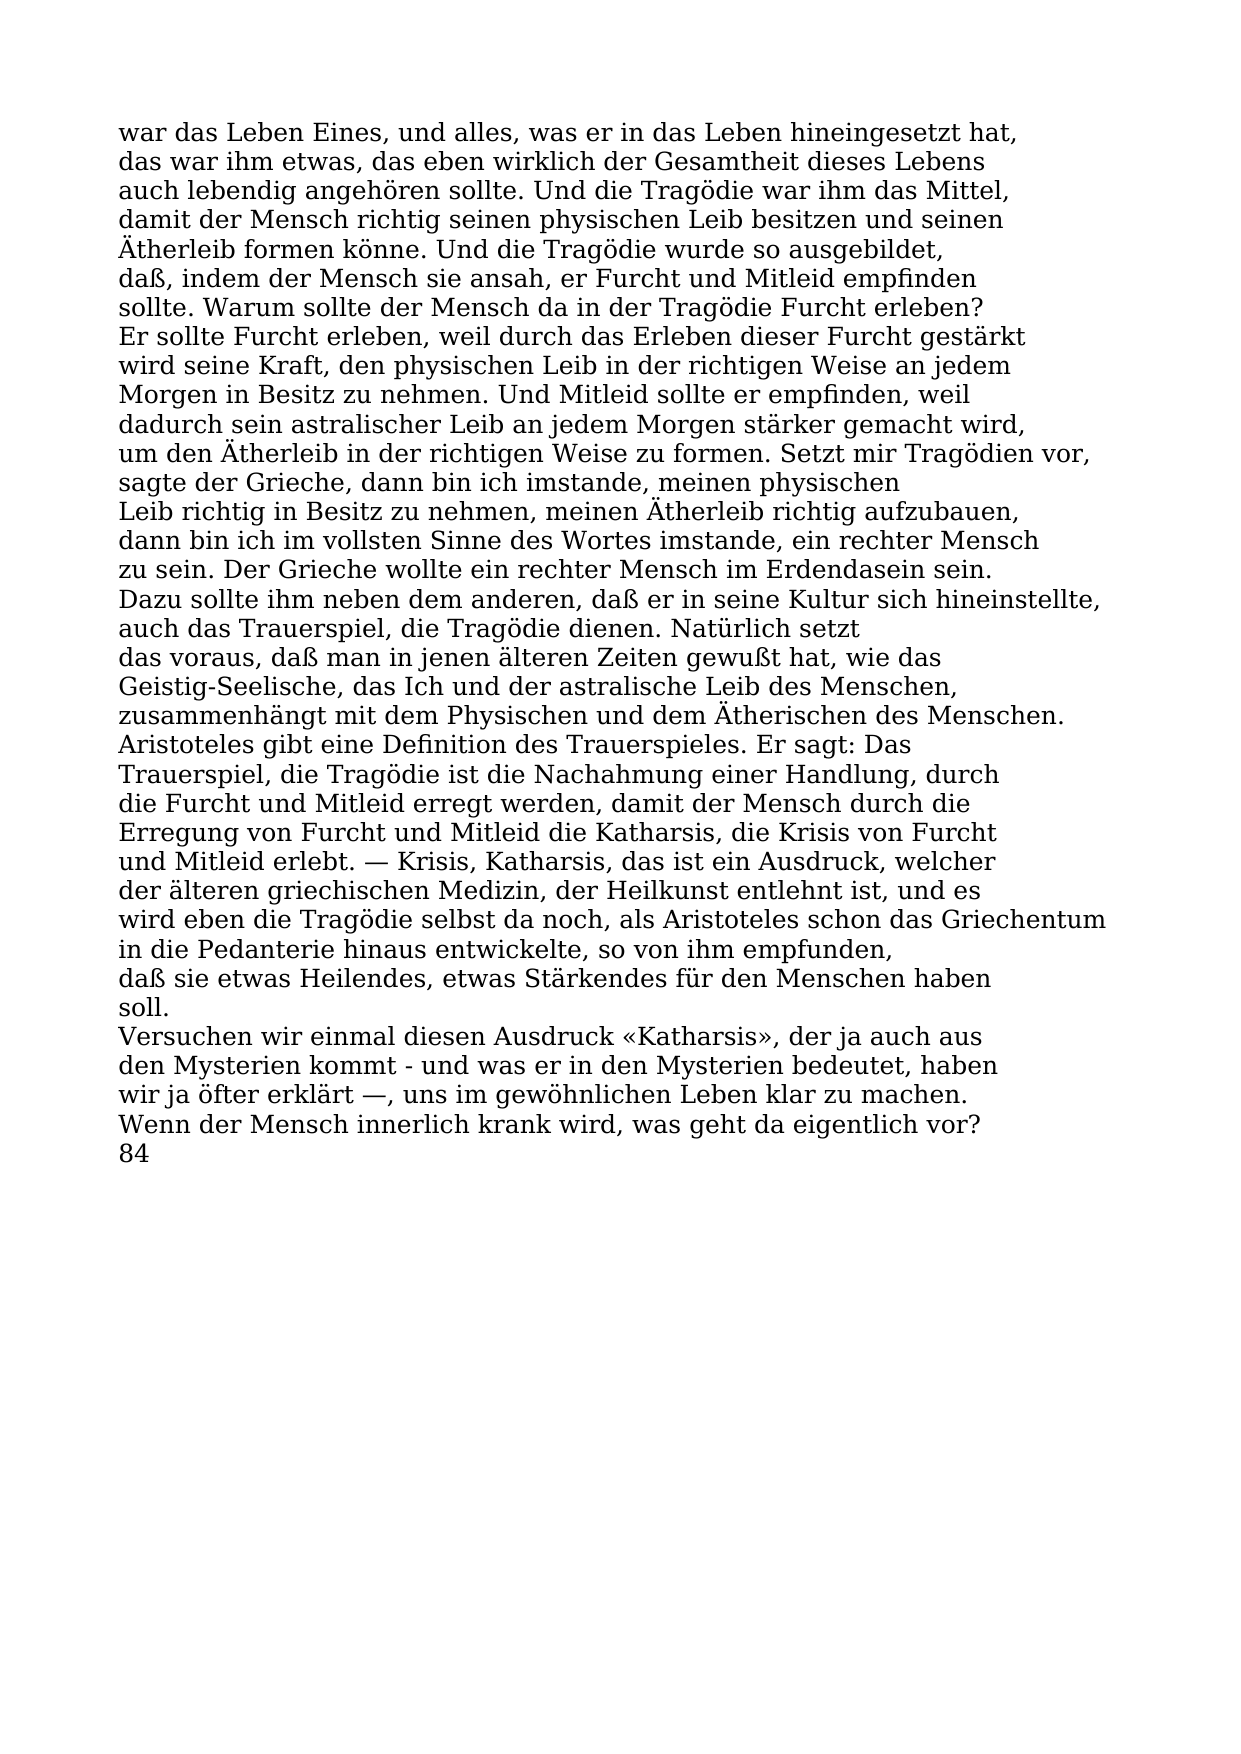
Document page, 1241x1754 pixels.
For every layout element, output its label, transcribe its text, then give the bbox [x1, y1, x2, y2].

text Ätherleib formen könne. Und die Tragödie wurde so ausgebildet, [118, 235, 1122, 264]
text das war ihm etwas, das eben wirklich der Gesamtheit dieses Lebens [118, 147, 1122, 176]
text den Mysterien kommt - und was er in den Mysterien bedeutet, haben [118, 1051, 1122, 1081]
text der älteren griechischen Medizin, der Heilkunst entlehnt ist, und es [118, 876, 1122, 906]
text dadurch sein astralischer Leib an jedem Morgen stärker gemacht wird, [118, 410, 1122, 439]
text soll. [118, 993, 1122, 1022]
text zu sein. Der Grieche wollte ein rechter Mensch im Erdendasein sein. [118, 556, 1122, 585]
text Dazu sollte ihm neben dem anderen, daß er in seine Kultur sich hineinstellte, auch das Trauerspiel, die Tragödie dienen. Natürlich setzt [118, 585, 1122, 643]
text war das Leben Eines, und alles, was er in das Leben hineingesetzt hat, [118, 118, 1122, 147]
text Trauerspiel, die Tragödie ist die Nachahmung einer Handlung, durch [118, 760, 1122, 789]
text Versuchen wir einmal diesen Ausdruck «Katharsis», der ja auch aus [118, 1022, 1122, 1051]
text dann bin ich im vollsten Sinne des Wortes imstande, ein rechter Mensch [118, 526, 1122, 556]
text wir ja öfter erklärt —, uns im gewöhnlichen Leben klar zu machen. [118, 1081, 1122, 1110]
text wird seine Kraft, den physischen Leib in der richtigen Weise an jedem [118, 351, 1122, 381]
text wird eben die Tragödie selbst da noch, als Aristoteles schon das Griechentum in die Pedanterie hinaus entwickelte, so von ihm empfunden, [118, 906, 1122, 964]
text 84 [118, 1139, 1122, 1168]
text daß, indem der Mensch sie ansah, er Furcht und Mitleid empfinden [118, 264, 1122, 293]
text Geistig-Seelische, das Ich und der astralische Leib des Menschen, zusammenhängt mit dem Physischen und dem Ätherischen des Menschen. [118, 672, 1122, 731]
text das voraus, daß man in jenen älteren Zeiten gewußt hat, wie das [118, 643, 1122, 672]
text die Furcht und Mitleid erregt werden, damit der Mensch durch die [118, 789, 1122, 818]
text Erregung von Furcht und Mitleid die Katharsis, die Krisis von Furcht [118, 818, 1122, 847]
text Aristoteles gibt eine Definition des Trauerspieles. Er sagt: Das [118, 731, 1122, 760]
text und Mitleid erlebt. — Krisis, Katharsis, das ist ein Ausdruck, welcher [118, 847, 1122, 876]
text sollte. Warum sollte der Mensch da in der Tragödie Furcht erleben? [118, 293, 1122, 322]
text um den Ätherleib in der richtigen Weise zu formen. Setzt mir Tragödien vor, sagte der Grieche, dann bin ich imstande, meinen physischen [118, 439, 1122, 497]
text Wenn der Mensch innerlich krank wird, was geht da eigentlich vor? [118, 1110, 1122, 1139]
text damit der Mensch richtig seinen physischen Leib besitzen und seinen [118, 206, 1122, 235]
text Er sollte Furcht erleben, weil durch das Erleben dieser Furcht gestärkt [118, 322, 1122, 351]
text Morgen in Besitz zu nehmen. Und Mitleid sollte er empfinden, weil [118, 381, 1122, 410]
text daß sie etwas Heilendes, etwas Stärkendes für den Menschen haben [118, 964, 1122, 993]
text auch lebendig angehören sollte. Und die Tragödie war ihm das Mittel, [118, 176, 1122, 206]
text Leib richtig in Besitz zu nehmen, meinen Ätherleib richtig aufzubauen, [118, 497, 1122, 526]
